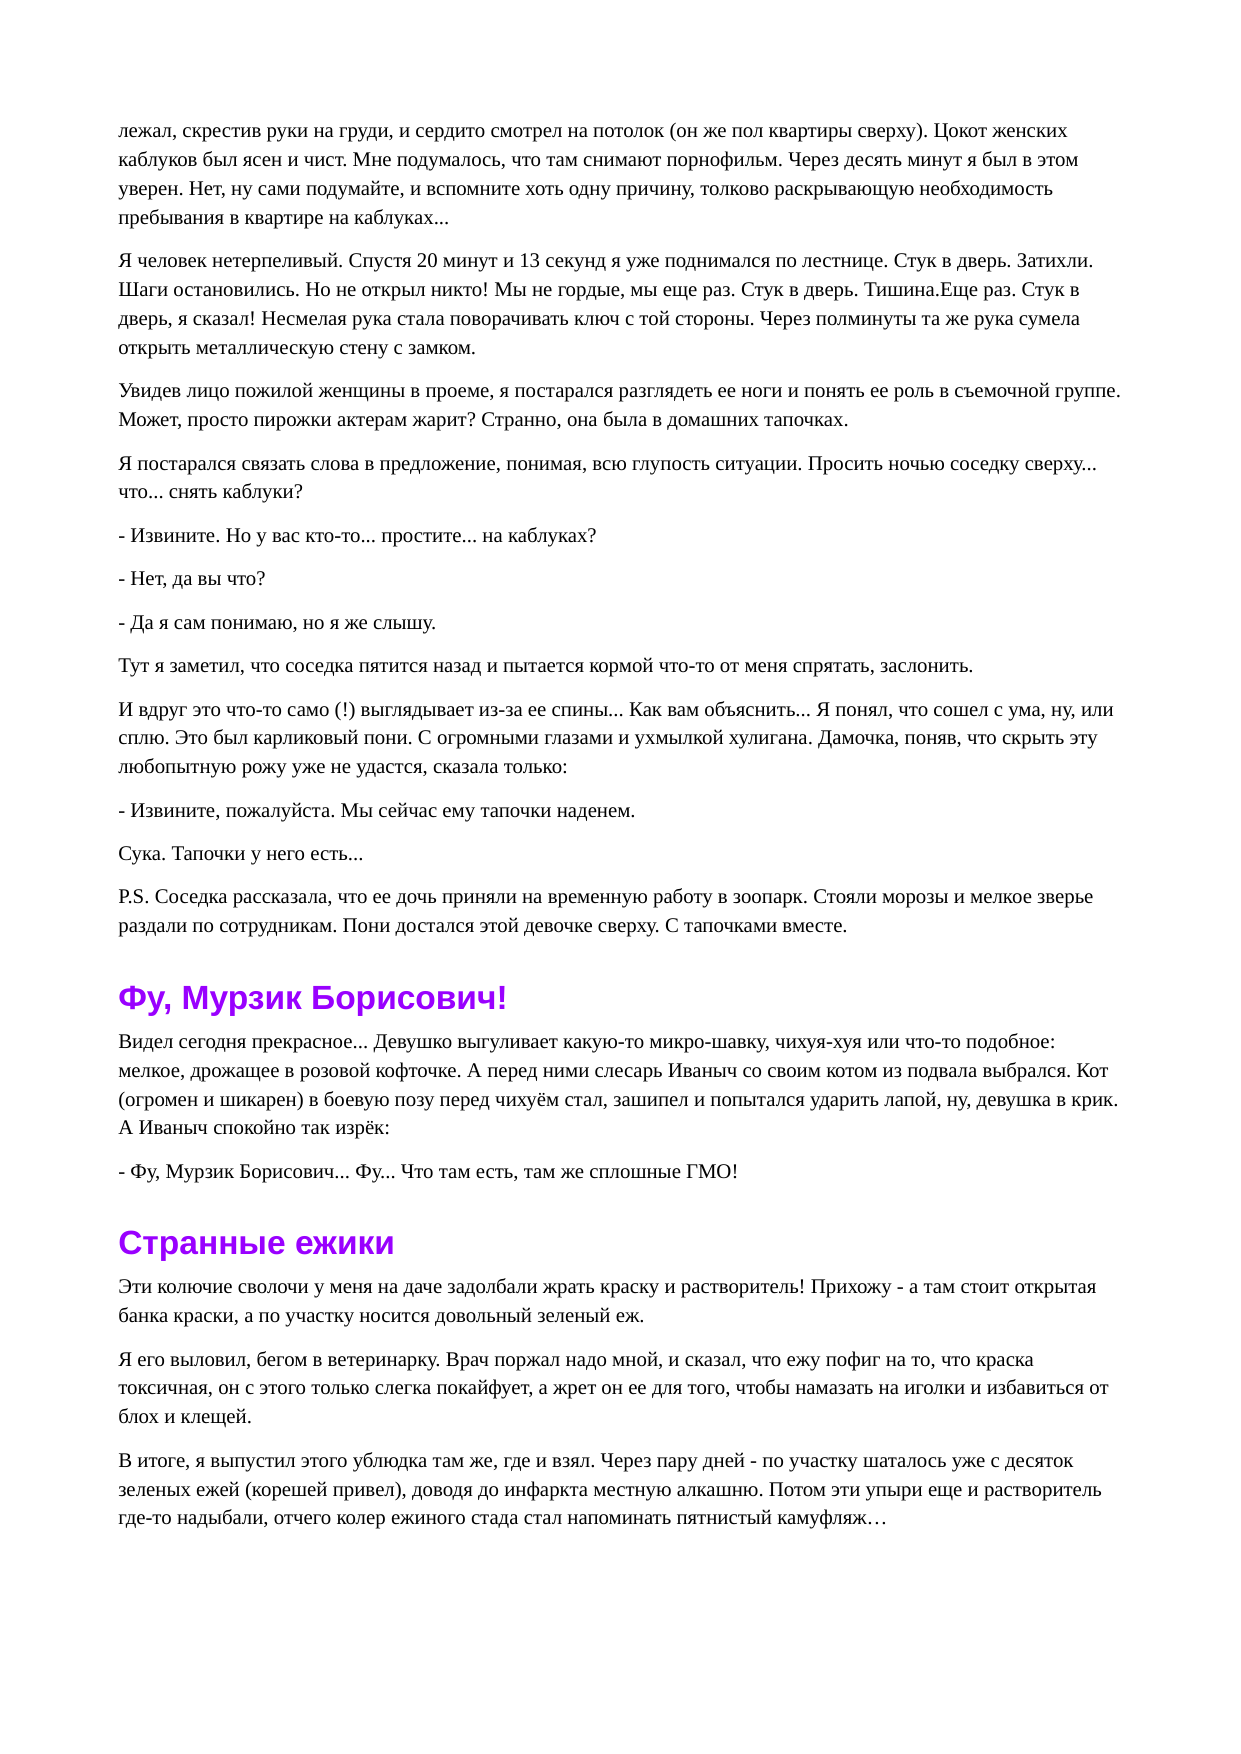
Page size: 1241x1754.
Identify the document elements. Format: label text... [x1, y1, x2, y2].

text - Фу, Мурзик Борисович... Фу... Что там есть, там же сплошные ГМО! [118, 1159, 1122, 1183]
text Увидев лицо пожилой женщины в проеме, я постарался разглядеть ее ноги и понять ее роль в съемочной группе. Может, просто пирожки актерам жарит? Странно, она была в домашних тапочках. [118, 378, 1122, 431]
subtitle Странные ежики [118, 1223, 1122, 1262]
text Я его выловил, бегом в ветеринарку. Врач поржал надо мной, и сказал, что ежу пофиг на то, что краска токсичная, он с этого только слегка покайфует, а жрет он ее для того, чтобы намазать на иголки и избавиться от блох и клещей. [118, 1346, 1122, 1428]
text - Извините, пожалуйста. Мы сейчас ему тапочки наденем. [118, 798, 1122, 822]
subtitle Фу, Мурзик Борисович! [118, 978, 1122, 1016]
text Сука. Тапочки у него есть... [118, 841, 1122, 865]
text Видел сегодня прекрасное... Девушко выгуливает какую-то микро-шавку, чихуя-хуя или что-то подобное: мелкое, дрожащее в розовой кофточке. А перед ними слесарь Иваныч со своим котом из подвала выбрался. Кот (огромен и шикарен) в боевую позу перед чихуём стал, зашипел и попытался ударить лапой, ну, девушка в крик. А Иваныч спокойно так изрёк: [118, 1029, 1122, 1139]
text - Нет, да вы что? [118, 566, 1122, 590]
text P.S. Соседка рассказала, что ее дочь приняли на временную работу в зоопарк. Стояли морозы и мелкое зверье раздали по сотрудникам. Пони достался этой девочке сверху. С тапочками вместе. [118, 884, 1122, 937]
text В итоге, я выпустил этого ублюдка там же, где и взял. Через пару дней - по участку шаталось уже с десяток зеленых ежей (корешей привел), доводя до инфаркта местную алкашню. Потом эти упыри еще и растворитель где-то надыбали, отчего колер ежиного стада стал напоминать пятнистый камуфляж… [118, 1448, 1122, 1529]
text Эти колючие сволочи у меня на даче задолбали жрать краску и растворитель! Прихожу - а там стоит открытая банка краски, а по участку носится довольный зеленый еж. [118, 1274, 1122, 1327]
text Я постарался связать слова в предложение, понимая, всю глупость ситуации. Просить ночью соседку сверху... что... снять каблуки? [118, 450, 1122, 503]
text - Да я сам понимаю, но я же слышу. [118, 609, 1122, 634]
text - Извините. Но у вас кто-то... простите... на каблуках? [118, 523, 1122, 547]
text Тут я заметил, что соседка пятится назад и пытается кормой что-то от меня спрятать, заслонить. [118, 653, 1122, 677]
text И вдруг это что-то само (!) выглядывает из-за ее спины... Как вам объяснить... Я понял, что сошел с ума, ну, или сплю. Это был карликовый пони. С огромными глазами и ухмылкой хулигана. Дамочка, поняв, что скрыть эту любопытную рожу уже не удастся, сказала только: [118, 696, 1122, 778]
text лежал, скрестив руки на груди, и сердито смотрел на потолок (он же пол квартиры сверху). Цокот женских каблуков был ясен и чист. Мне подумалось, что там снимают порнофильм. Через десять минут я был в этом уверен. Нет, ну сами подумайте, и вспомните хоть одну причину, толково раскрывающую необходимость пребывания в квартире на каблуках... [118, 118, 1122, 229]
text Я человек нетерпеливый. Спустя 20 минут и 13 секунд я уже поднимался по лестнице. Стук в дверь. Затихли. Шаги остановились. Но не открыл никто! Мы не гордые, мы еще раз. Стук в дверь. Тишина.Еще раз. Стук в дверь, я сказал! Несмелая рука стала поворачивать ключ с той стороны. Через полминуты та же рука сумела открыть металлическую стену с замком. [118, 248, 1122, 359]
